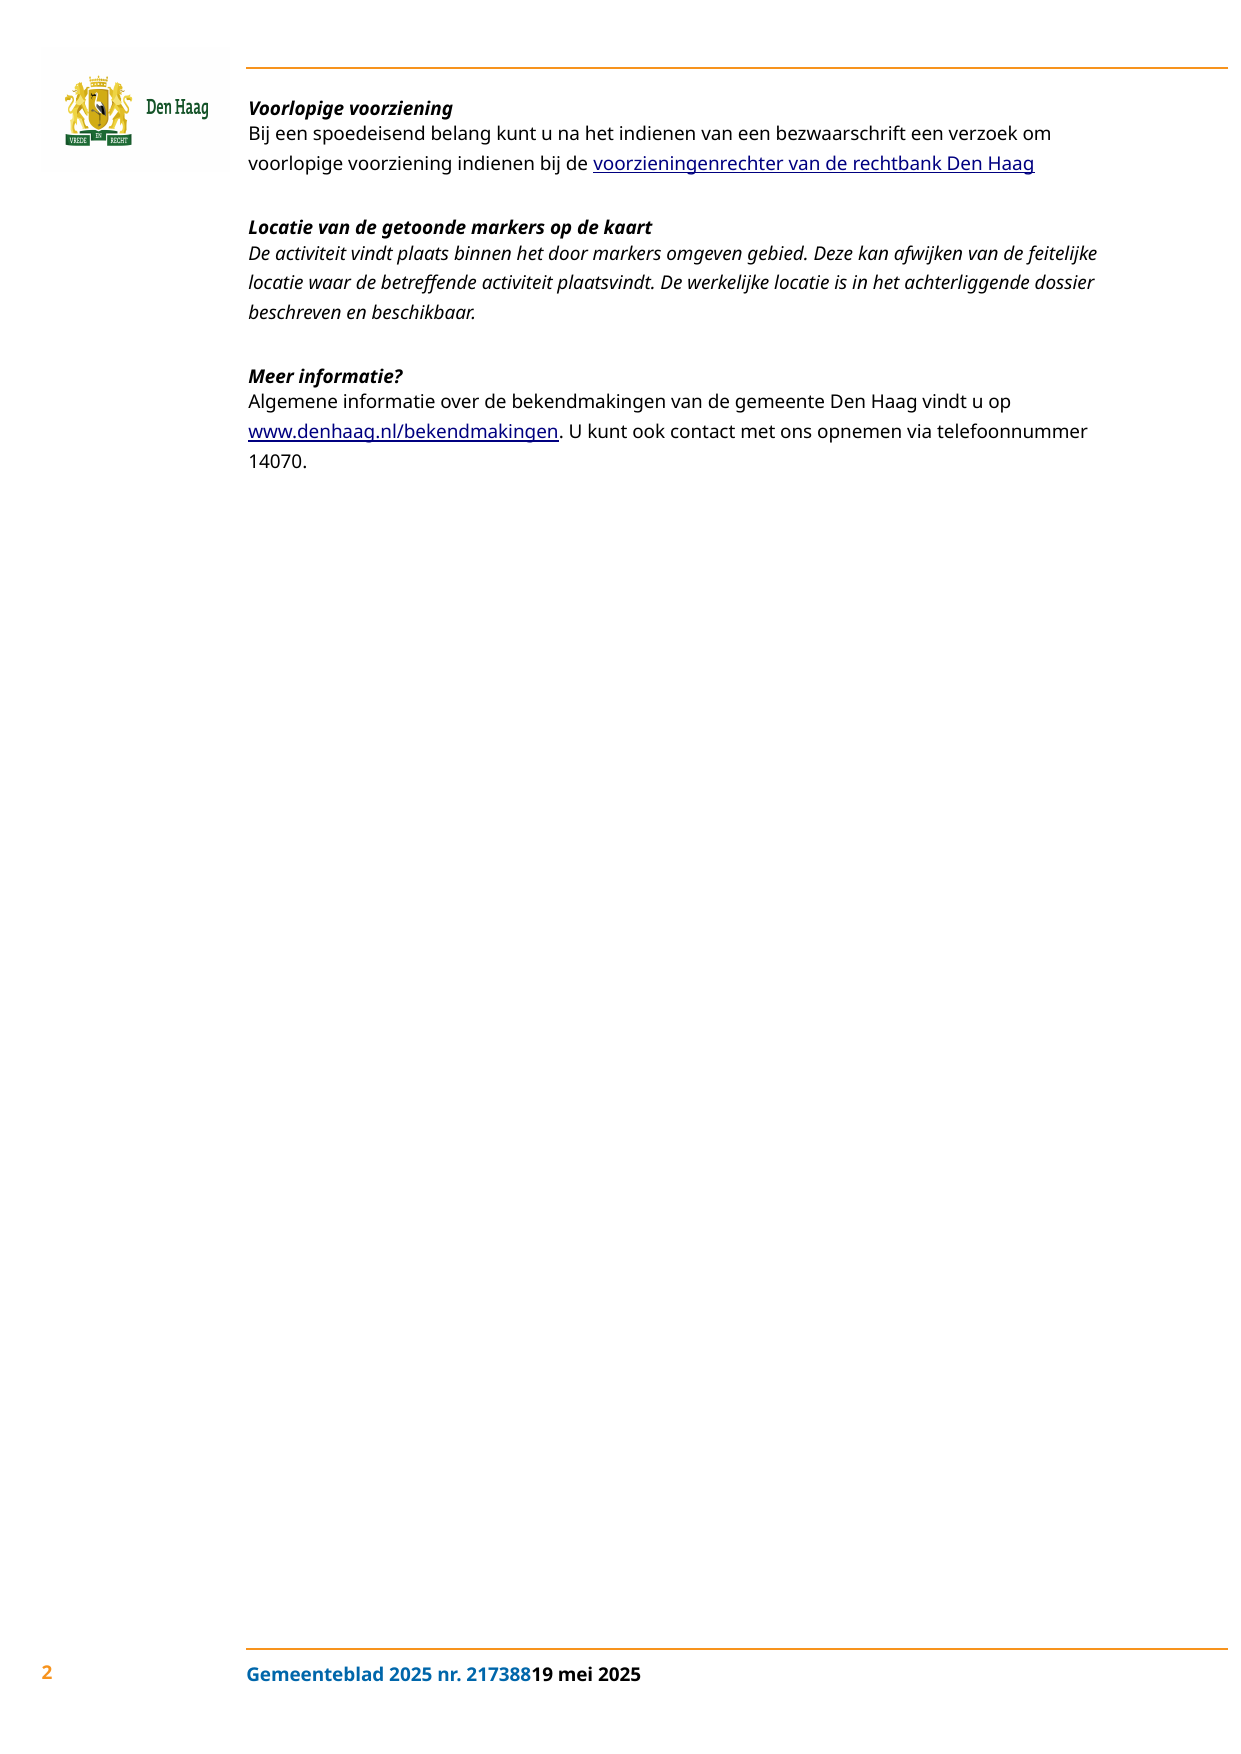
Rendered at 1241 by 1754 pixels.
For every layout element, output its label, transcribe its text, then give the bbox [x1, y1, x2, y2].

text Bij een spoedeisend belang kunt u na het indienen van een bezwaarschrift een verzoek om voorlopige voorziening indienen bij de voorzieningenrechter van de rechtbank Den Haag [248, 121, 1152, 176]
picture [41, 47, 231, 172]
text De activiteit vindt plaats binnen het door markers omgeven gebied. Deze kan afwijken van de feitelijke locatie waar de betreffende activiteit plaatsvindt. De werkelijke locatie is in het achterliggende dossier beschreven en beschikbaar. [248, 240, 1152, 325]
text Voorlopige voorziening [248, 95, 1152, 121]
text Locatie van de getoonde markers op de kaart [248, 214, 1152, 240]
text Algemene informatie over de bekendmakingen van de gemeente Den Haag vindt u op www.denhaag.nl/bekendmakingen. U kunt ook contact met ons opnemen via telefoonnummer 14070. [248, 389, 1152, 473]
text Meer informatie? [248, 363, 1152, 389]
